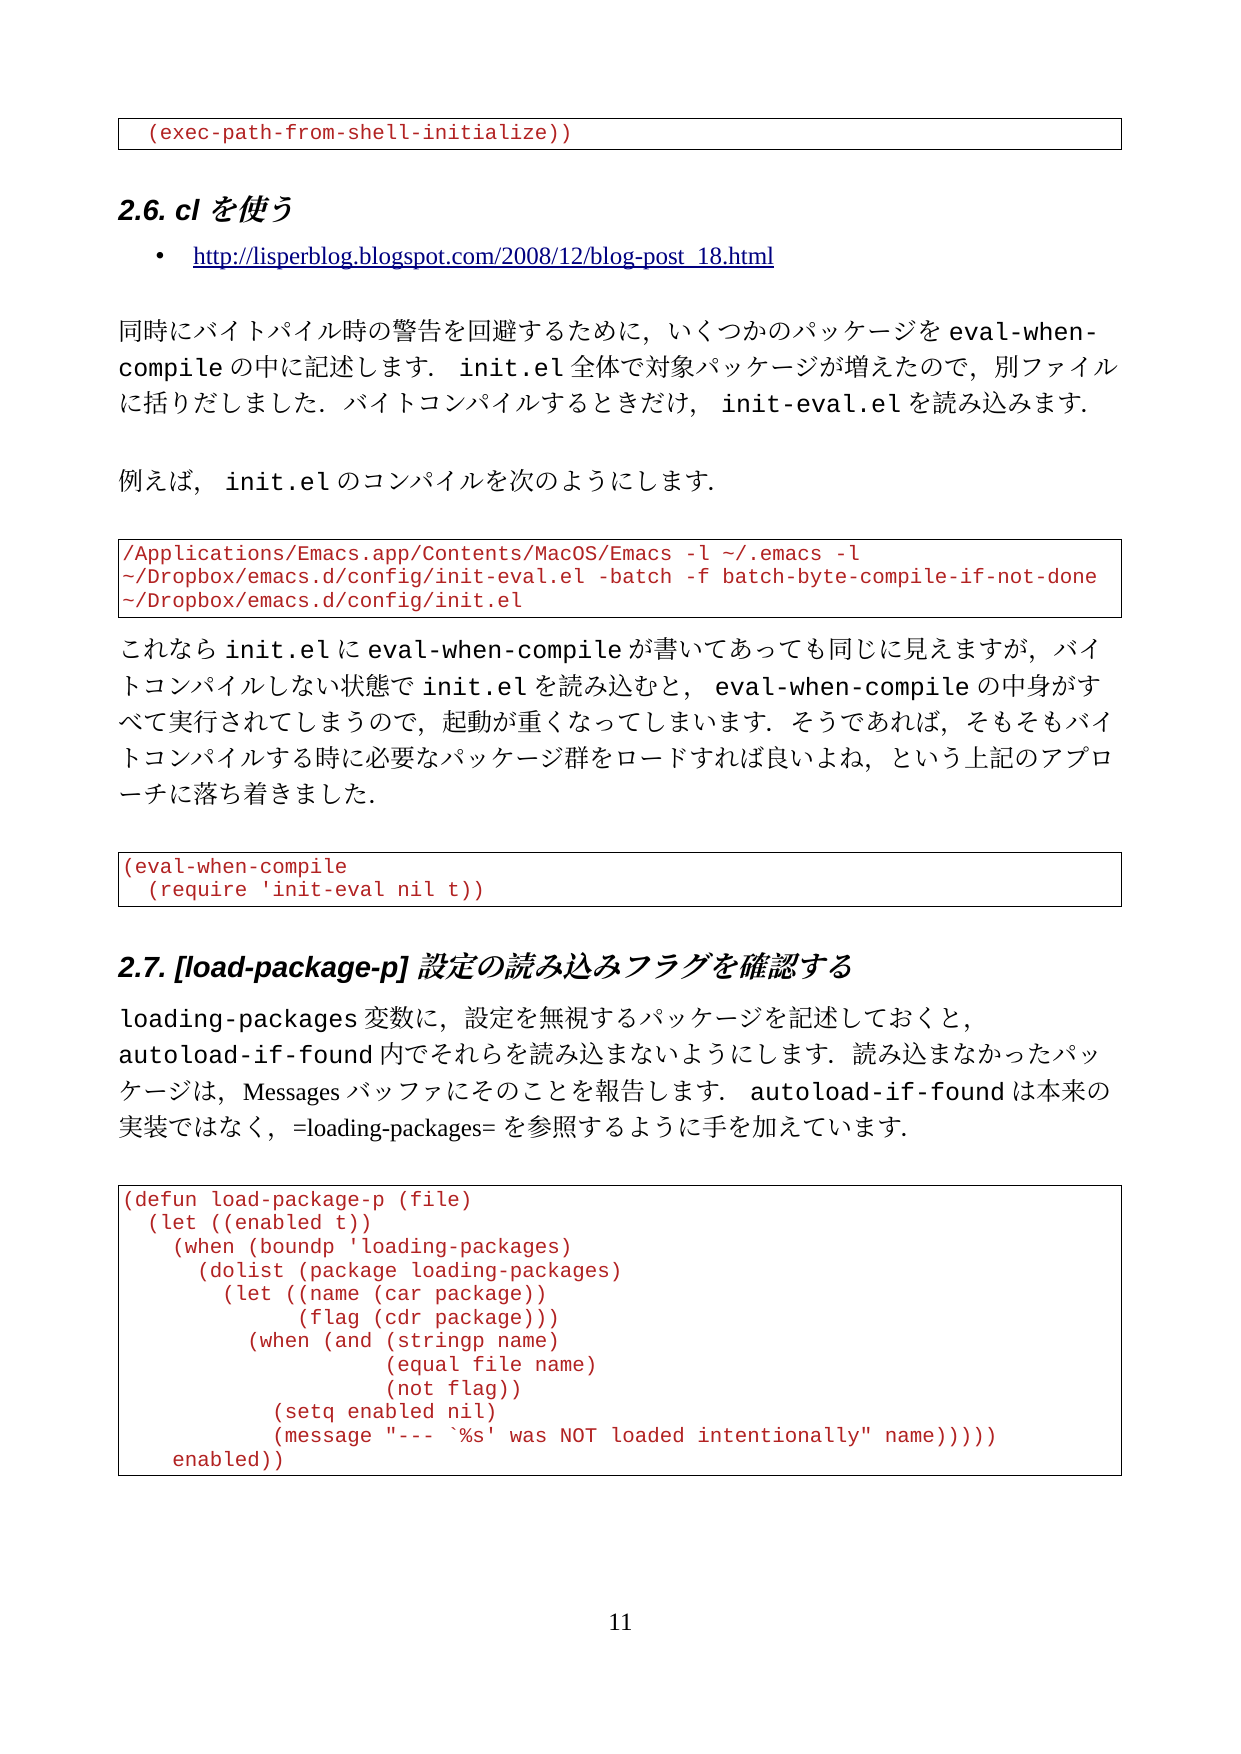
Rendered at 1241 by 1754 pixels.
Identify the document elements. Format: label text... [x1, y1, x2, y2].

text (require 'init-eval nil t)) [119, 875, 1121, 906]
text 例えば， init.el のコンパイルを次のようにします． [118, 461, 1122, 526]
text (dolist (package loading-packages) [119, 1256, 1121, 1279]
text (eval-when-compile [119, 853, 1121, 875]
text (message "--- `%s' was NOT loaded intentionally" name))))) [119, 1421, 1121, 1445]
text /Applications/Emacs.app/Contents/MacOS/Emacs -l ~/.emacs -l ~/Dropbox/emacs.d/config/init-eval.el -batch -f batch-byte-compile-if-not-done ~/Dropbox/emacs.d/config/init.el [119, 540, 1121, 617]
text (flag (cdr package))) [119, 1303, 1121, 1327]
text (let ((name (car package)) [119, 1279, 1121, 1303]
text (when (and (stringp name) [119, 1327, 1121, 1350]
text (setq enabled nil) [119, 1397, 1121, 1421]
text 同時にバイトパイル時の警告を回避するために，いくつかのパッケージを eval-when-compile の中に記述します． init.el 全体で対象パッケージが増えたので，別ファイルに括りだしました．バイトコンパイルするときだけ， init-eval.el を読み込みます． [118, 311, 1122, 449]
list http://lisperblog.blogspot.com/2008/12/blog-post_18.html [156, 241, 1122, 299]
subtitle cl を使う [118, 187, 1122, 229]
text (equal file name) [119, 1350, 1121, 1374]
text (when (boundp 'loading-packages) [119, 1232, 1121, 1256]
text (let ((enabled t)) [119, 1208, 1121, 1232]
subtitle [load-package-p] 設定の読み込みフラグを確認する [118, 944, 1122, 986]
text (not flag)) [119, 1374, 1121, 1397]
text これなら init.el に eval-when-compile が書いてあっても同じに見えますが，バイトコンパイルしない状態で init.el を読み込むと， eval-when-compile の中身がすべて実行されてしまうので，起動が重くなってしまいます．そうであれば，そもそもバイトコンパイルする時に必要なパッケージ群をロードすれば良いよね，という上記のアプローチに落ち着きました． [118, 630, 1122, 839]
text (exec-path-from-shell-initialize)) [119, 119, 1121, 149]
text (defun load-package-p (file) [119, 1186, 1121, 1208]
text loading-packages 変数に，設定を無視するパッケージを記述しておくと， autoload-if-found 内でそれらを読み込まないようにします．読み込まなかったパッケージは，Messages バッファにそのことを報告します． autoload-if-found は本来の実装ではなく，=loading-packages= を参照するように手を加えています． [118, 999, 1122, 1172]
text enabled)) [119, 1445, 1121, 1475]
